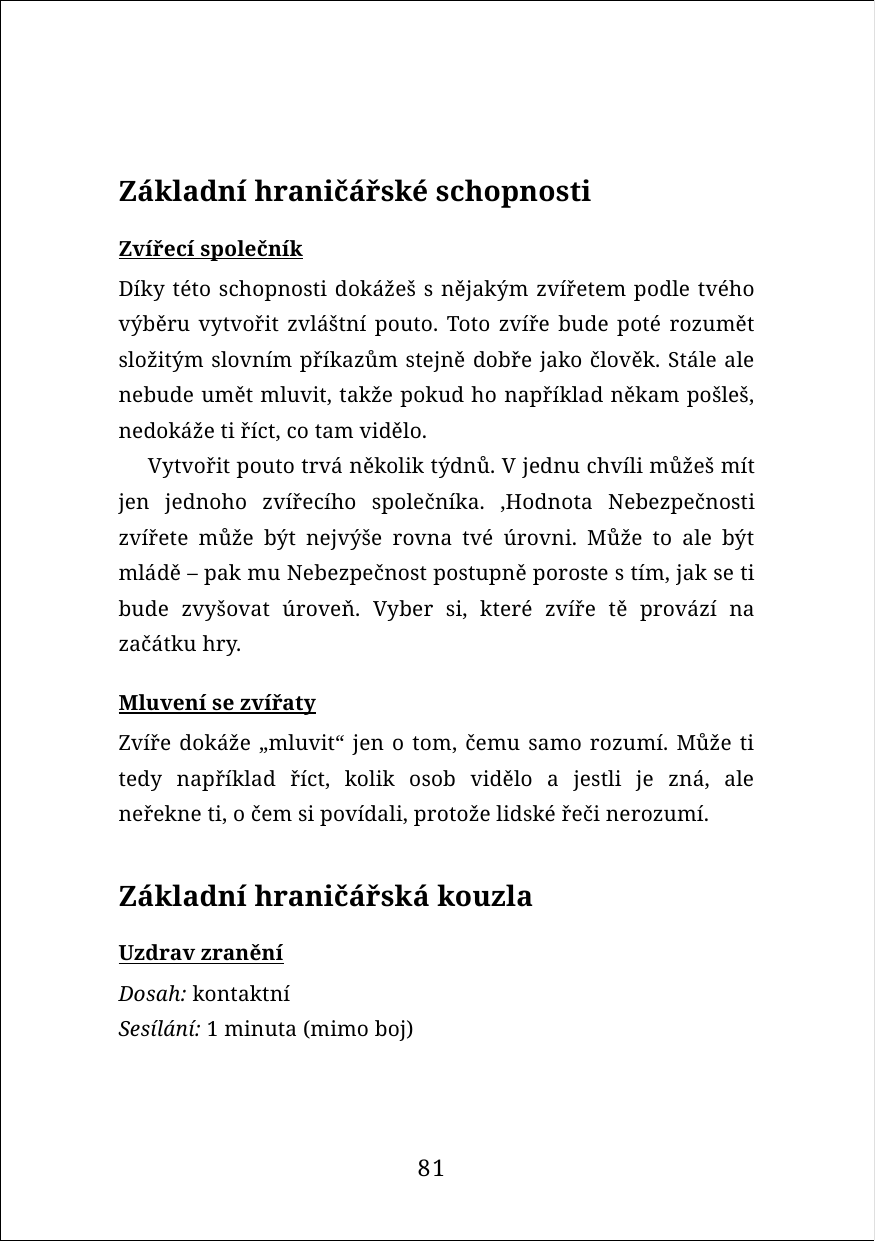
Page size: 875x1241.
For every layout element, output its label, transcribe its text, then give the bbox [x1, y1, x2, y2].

text Zvíře dokáže „mluvit“ jen o tom, čemu samo rozumí. Může ti tedy například říct, kolik osob vidělo a jestli je zná, ale neřekne ti, o čem si povídali, protože lidské řeči nerozumí. [118, 728, 756, 828]
subtitle Základní hraničářské schopnosti [118, 172, 756, 210]
text Díky této schopnosti dokážeš s nějakým zvířetem podle tvého výběru vytvořit zvláštní pouto. Toto zvíře bude poté rozumět složitým slovním příkazům stejně dobře jako člověk. Stále ale nebude umět mluvit, takže pokud ho například někam pošleš, nedokáže ti říct, co tam vidělo. Vytvořit pouto trvá několik týdnů. V jednu chvíli můžeš mít jen jednoho zvířecího společníka. ‚Hodnota Nebezpečnosti zvířete může být nejvýše rovna tvé úrovni. Může to ale být mládě – pak mu Nebezpečnost postupně poroste s tím, jak se ti bude zvyšovat úroveň. Vyber si, které zvíře tě provází na začátku hry. [118, 274, 756, 658]
subtitle Mluvení se zvířaty [118, 688, 756, 717]
subtitle Uzdrav zranění [118, 938, 756, 967]
subtitle Zvířecí společník [118, 234, 756, 262]
text Dosah: kontaktní Sesílání: 1 minuta (mimo boj) [118, 979, 756, 1043]
subtitle Základní hraničářská kouzla [118, 876, 756, 915]
